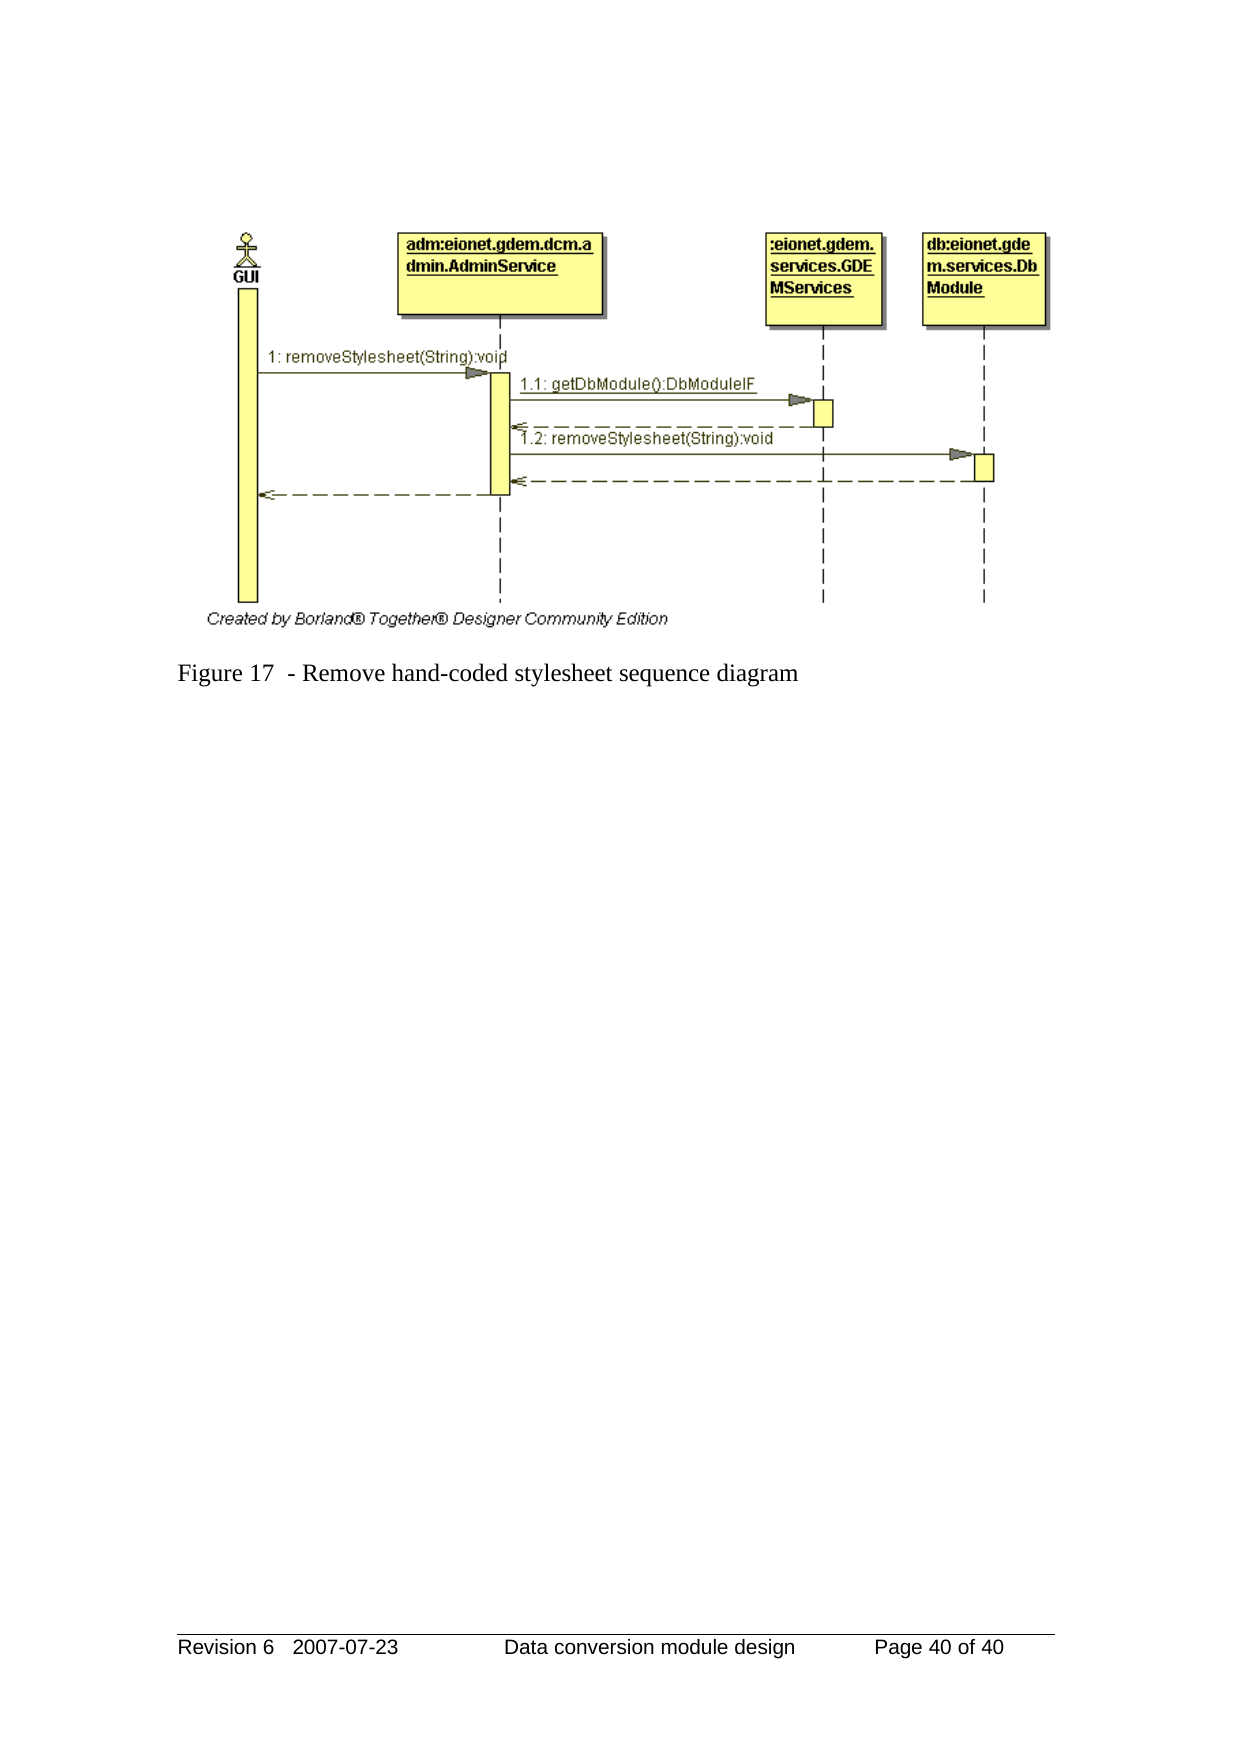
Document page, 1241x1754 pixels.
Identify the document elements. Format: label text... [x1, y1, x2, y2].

text Figure 17 - Remove hand-coded stylesheet sequence diagram [177, 658, 1092, 687]
picture [193, 219, 1060, 637]
